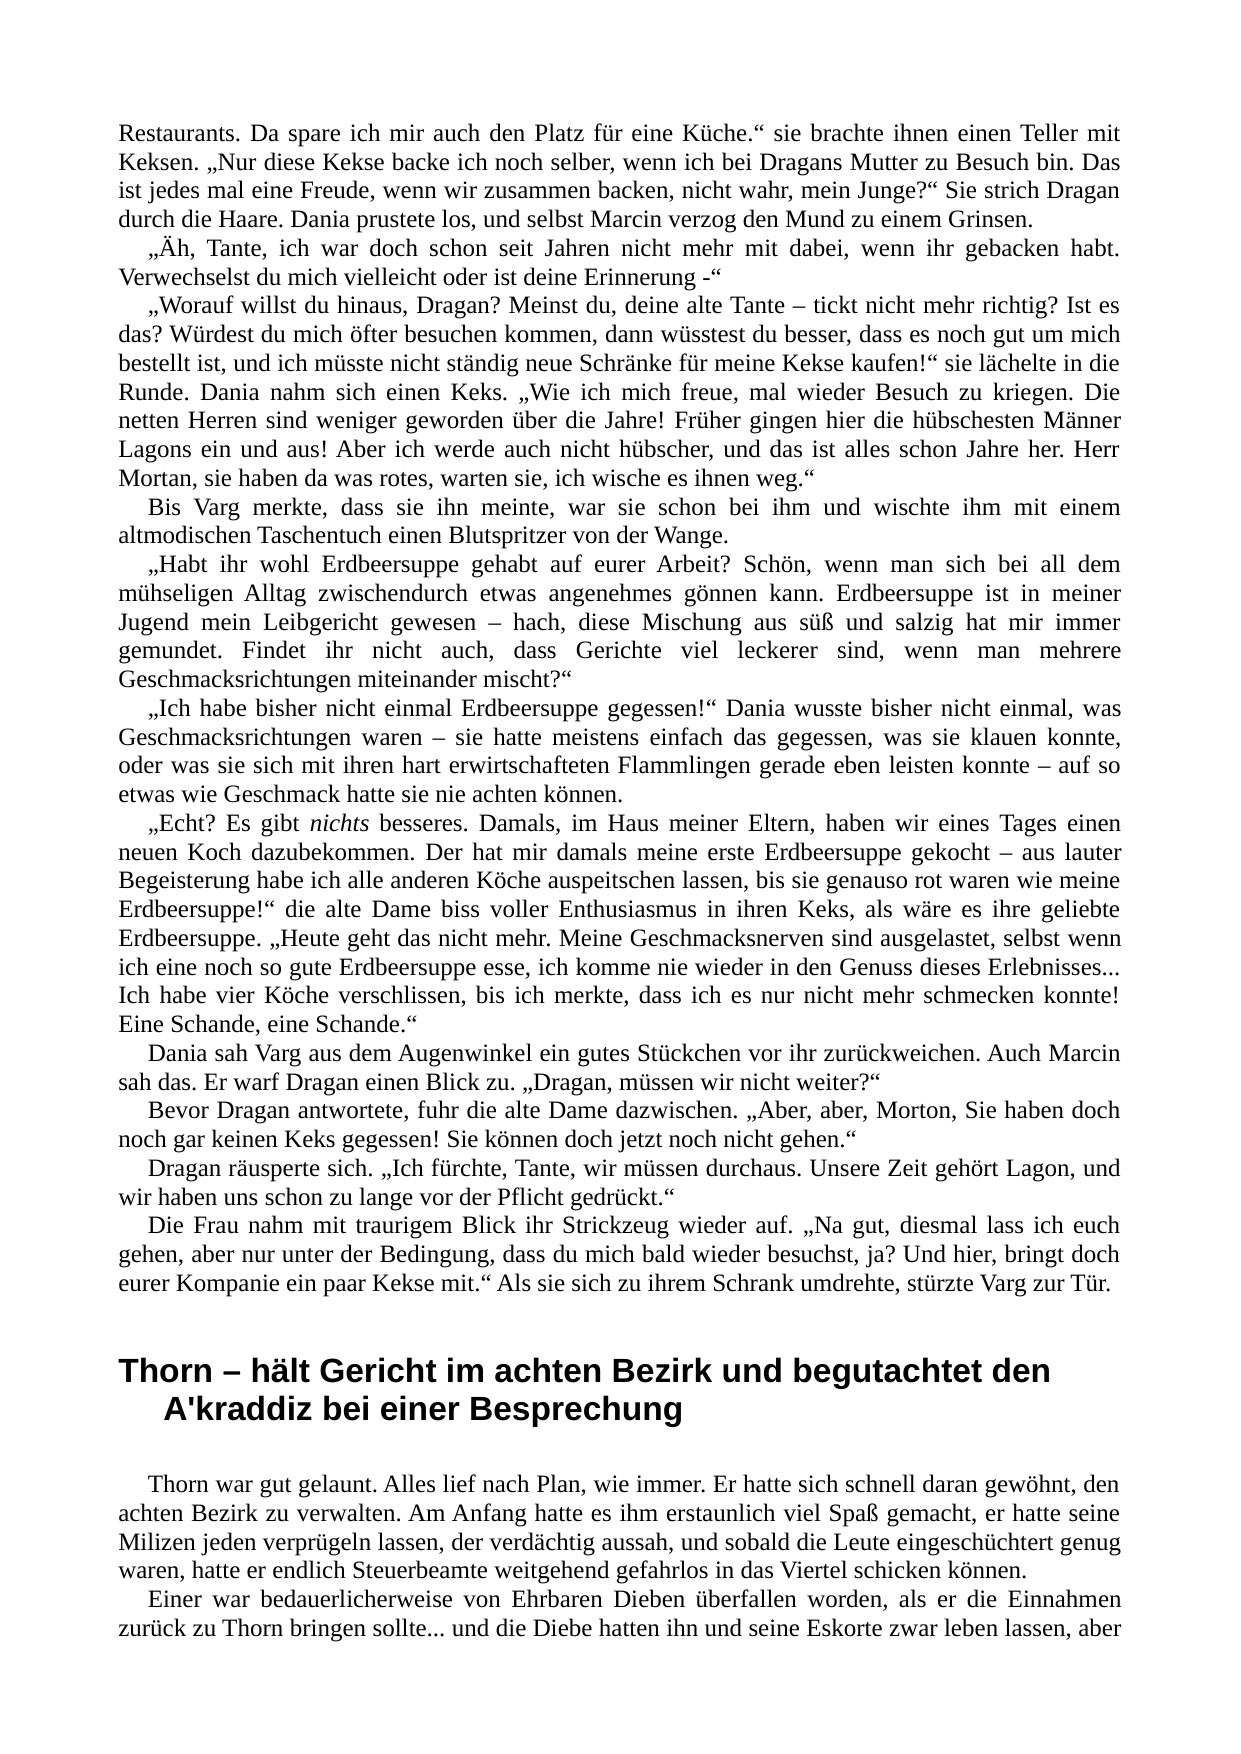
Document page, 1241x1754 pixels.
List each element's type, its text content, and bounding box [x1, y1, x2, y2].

text „Äh, Tante, ich war doch schon seit Jahren nicht mehr mit dabei, wenn ihr gebacken habt. Verwechselst du mich vielleicht oder ist deine Erinnerung -“ [118, 233, 1122, 291]
text „Worauf willst du hinaus, Dragan? Meinst du, deine alte Tante – tickt nicht mehr richtig? Ist es das? Würdest du mich öfter besuchen kommen, dann wüsstest du besser, dass es noch gut um mich bestellt ist, und ich müsste nicht ständig neue Schränke für meine Kekse kaufen!“ sie lächelte in die Runde. Dania nahm sich einen Keks. „Wie ich mich freue, mal wieder Besuch zu kriegen. Die netten Herren sind weniger geworden über die Jahre! Früher gingen hier die hübschesten Männer Lagons ein und aus! Aber ich werde auch nicht hübscher, und das ist alles schon Jahre her. Herr Mortan, sie haben da was rotes, warten sie, ich wische es ihnen weg.“ [118, 291, 1122, 492]
text Die Frau nahm mit traurigem Blick ihr Strickzeug wieder auf. „Na gut, diesmal lass ich euch gehen, aber nur unter der Bedingung, dass du mich bald wieder besuchst, ja? Und hier, bringt doch eurer Kompanie ein paar Kekse mit.“ Als sie sich zu ihrem Schrank umdrehte, stürzte Varg zur Tür. [118, 1211, 1122, 1297]
text „Ich habe bisher nicht einmal Erdbeersuppe gegessen!“ Dania wusste bisher nicht einmal, was Geschmacksrichtungen waren – sie hatte meistens einfach das gegessen, was sie klauen konnte, oder was sie sich mit ihren hart erwirtschafteten Flammlingen gerade eben leisten konnte – auf so etwas wie Geschmack hatte sie nie achten können. [118, 693, 1122, 808]
text „Habt ihr wohl Erdbeersuppe gehabt auf eurer Arbeit? Schön, wenn man sich bei all dem mühseligen Alltag zwischendurch etwas angenehmes gönnen kann. Erdbeersuppe ist in meiner Jugend mein Leibgericht gewesen – hach, diese Mischung aus süß und salzig hat mir immer gemundet. Findet ihr nicht auch, dass Gerichte viel leckerer sind, wenn man mehrere Geschmacksrichtungen miteinander mischt?“ [118, 549, 1122, 693]
text Restaurants. Da spare ich mir auch den Platz für eine Küche.“ sie brachte ihnen einen Teller mit Keksen. „Nur diese Kekse backe ich noch selber, wenn ich bei Dragans Mutter zu Besuch bin. Das ist jedes mal eine Freude, wenn wir zusammen backen, nicht wahr, mein Junge?“ Sie strich Dragan durch die Haare. Dania prustete los, und selbst Marcin verzog den Mund zu einem Grinsen. [118, 118, 1122, 233]
text Dragan räusperte sich. „Ich fürchte, Tante, wir müssen durchaus. Unsere Zeit gehört Lagon, und wir haben uns schon zu lange vor der Pflicht gedrückt.“ [118, 1153, 1122, 1211]
text Bevor Dragan antwortete, fuhr die alte Dame dazwischen. „Aber, aber, Morton, Sie haben doch noch gar keinen Keks gegessen! Sie können doch jetzt noch nicht gehen.“ [118, 1096, 1122, 1153]
text Bis Varg merkte, dass sie ihn meinte, war sie schon bei ihm und wischte ihm mit einem altmodischen Taschentuch einen Blutspritzer von der Wange. [118, 492, 1122, 549]
subtitle Thorn – hält Gericht im achten Bezirk und begutachtet den A'kraddiz bei einer Besprechung [118, 1351, 1122, 1428]
text Thorn war gut gelaunt. Alles lief nach Plan, wie immer. Er hatte sich schnell daran gewöhnt, den achten Bezirk zu verwalten. Am Anfang hatte es ihm erstaunlich viel Spaß gemacht, er hatte seine Milizen jeden verprügeln lassen, der verdächtig aussah, und sobald die Leute eingeschüchtert genug waren, hatte er endlich Steuerbeamte weitgehend gefahrlos in das Viertel schicken können. [118, 1469, 1122, 1584]
text Einer war bedauerlicherweise von Ehrbaren Dieben überfallen worden, als er die Einnahmen zurück zu Thorn bringen sollte... und die Diebe hatten ihn und seine Eskorte zwar leben lassen, aber [118, 1584, 1122, 1642]
text „Echt? Es gibt nichts besseres. Damals, im Haus meiner Eltern, haben wir eines Tages einen neuen Koch dazubekommen. Der hat mir damals meine erste Erdbeersuppe gekocht – aus lauter Begeisterung habe ich alle anderen Köche auspeitschen lassen, bis sie genauso rot waren wie meine Erdbeersuppe!“ die alte Dame biss voller Enthusiasmus in ihren Keks, als wäre es ihre geliebte Erdbeersuppe. „Heute geht das nicht mehr. Meine Geschmacksnerven sind ausgelastet, selbst wenn ich eine noch so gute Erdbeersuppe esse, ich komme nie wieder in den Genuss dieses Erlebnisses... Ich habe vier Köche verschlissen, bis ich merkte, dass ich es nur nicht mehr schmecken konnte! Eine Schande, eine Schande.“ [118, 808, 1122, 1038]
text Dania sah Varg aus dem Augenwinkel ein gutes Stückchen vor ihr zurückweichen. Auch Marcin sah das. Er warf Dragan einen Blick zu. „Dragan, müssen wir nicht weiter?“ [118, 1038, 1122, 1096]
